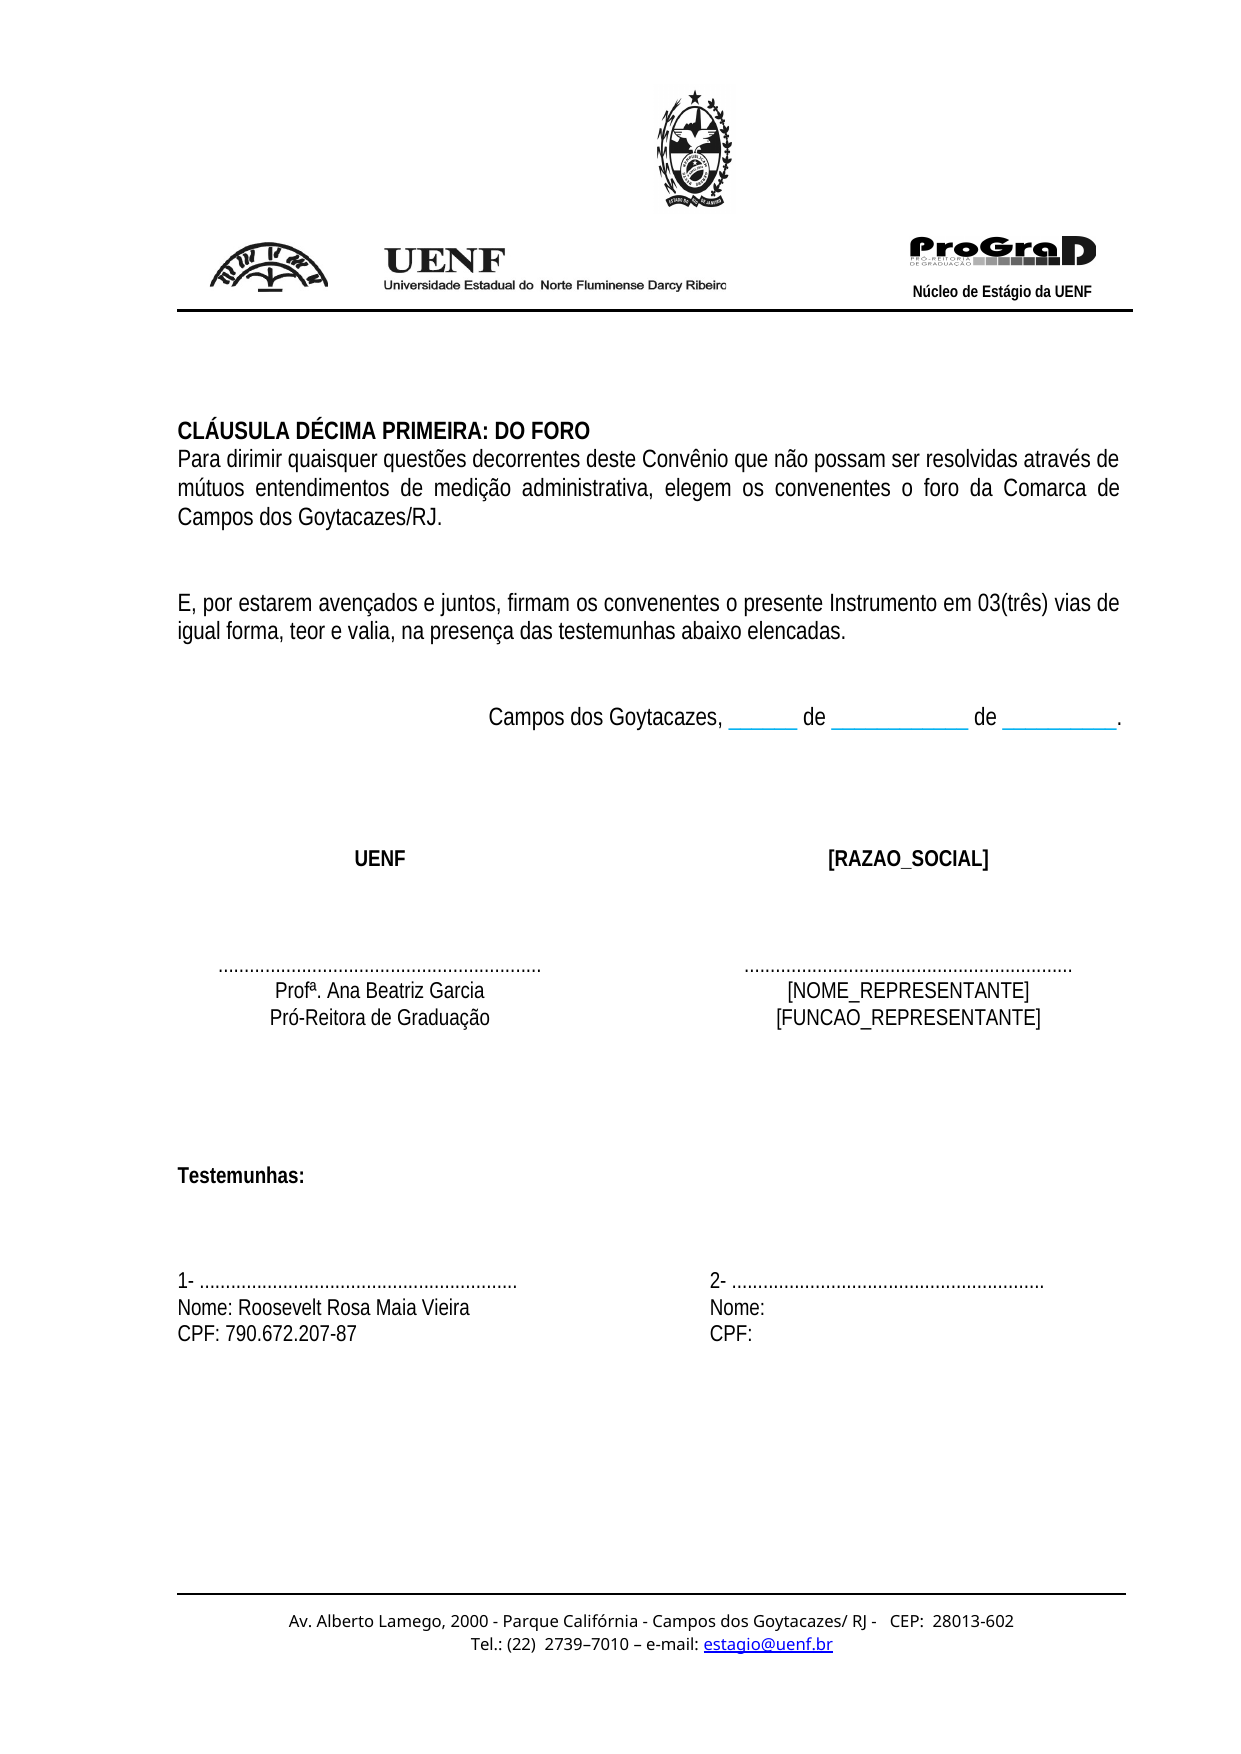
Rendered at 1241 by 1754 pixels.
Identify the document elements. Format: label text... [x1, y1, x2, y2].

table_cell [170, 1030, 590, 1162]
text E, por estarem avençados e juntos, firmam os convenentes o presente Instrumento em 03(três) vias de igual forma, teor e valia, na presença das testemunhas abaixo elencadas. [177, 588, 1122, 645]
table_cell 2- ............................................................ Nome: CPF: [702, 1267, 1115, 1346]
text Campos dos Goytacazes, ______ de ____________ de __________. [177, 702, 1122, 731]
table_cell [590, 1030, 702, 1162]
text Para dirimir quaisquer questões decorrentes deste Convênio que não possam ser resolvidas através de mútuos entendimentos de medição administrativa, elegem os convenentes o foro da Comarca de Campos dos Goytacazes/RJ. [177, 444, 1122, 530]
table_cell Testemunhas: [170, 1162, 590, 1188]
table_header UENF .............................................................. Profª. Ana Beatriz Garcia Pró-Reitora de Graduação [170, 845, 590, 1030]
table_cell [590, 1162, 702, 1188]
table_cell [590, 1188, 702, 1267]
table_cell [702, 1162, 1115, 1188]
picture [653, 84, 736, 214]
table_cell [590, 1267, 702, 1346]
table_header [RAZAO_SOCIAL] ............................................................... [NOME_REPRESENTANTE] [FUNCAO_REPRESENTANTE] [702, 845, 1115, 1030]
table_cell [170, 1188, 590, 1267]
picture [209, 242, 328, 292]
table_cell [702, 1030, 1115, 1162]
table_header [590, 845, 702, 1030]
table_cell 1- ............................................................. Nome: Roosevelt Rosa Maia Vieira CPF: 790.672.207-87 [170, 1267, 590, 1346]
table_cell [702, 1188, 1115, 1267]
text CLÁUSULA DÉCIMA PRIMEIRA: DO FORO [177, 416, 1122, 444]
picture [384, 248, 727, 292]
